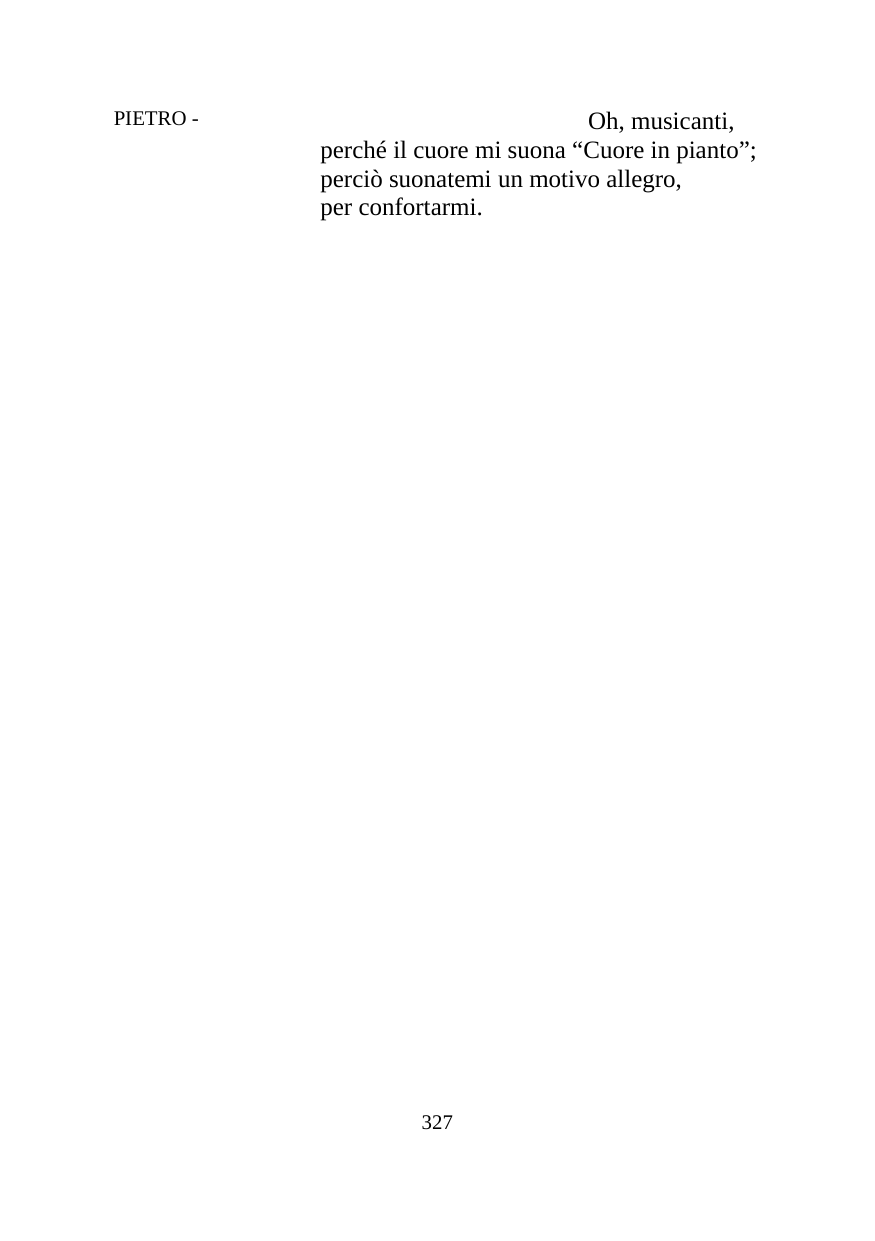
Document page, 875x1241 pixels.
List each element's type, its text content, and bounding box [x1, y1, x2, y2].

table_cell Oh, musicanti, perché il cuore mi suona “Cuore in pianto”; perciò suonatemi un motivo allegro, per confortarmi. [313, 106, 768, 250]
table_cell PIETRO - [106, 106, 313, 250]
